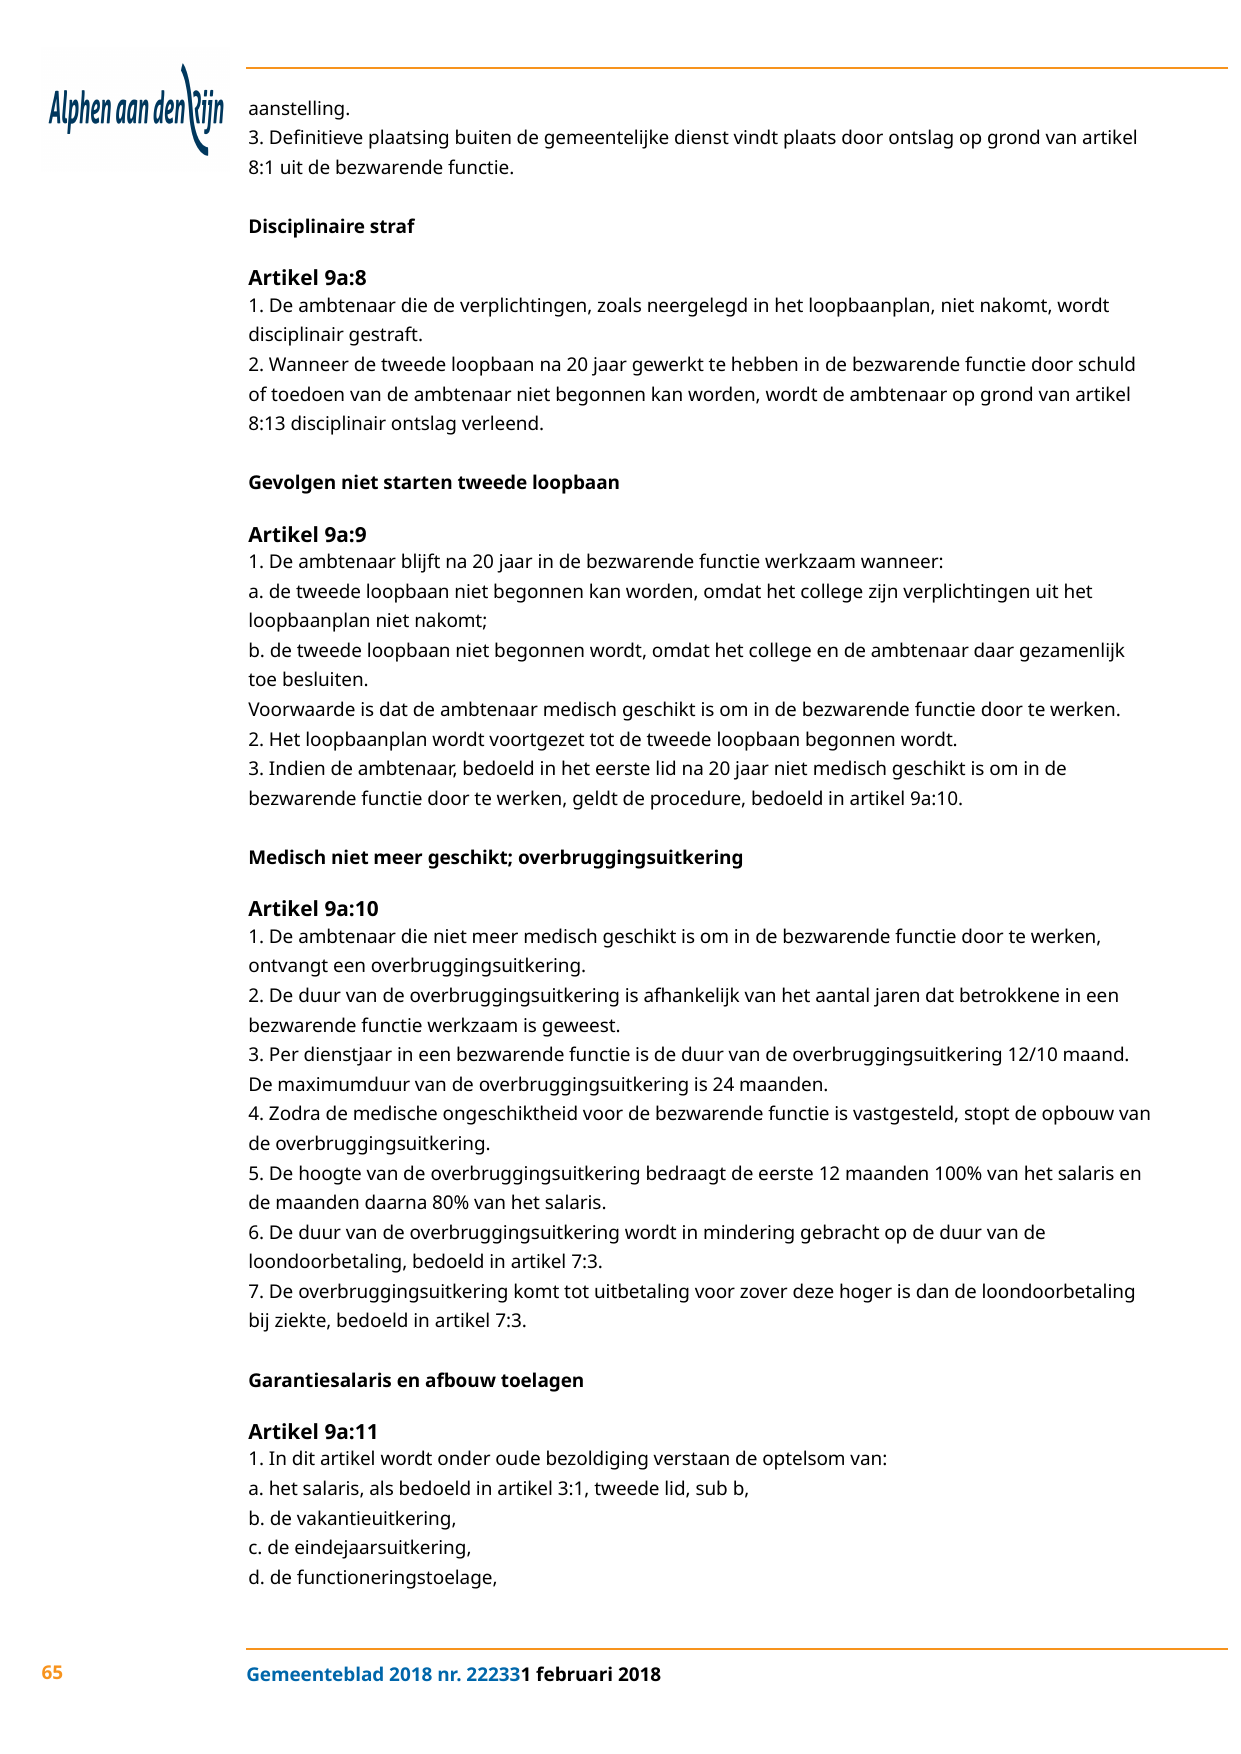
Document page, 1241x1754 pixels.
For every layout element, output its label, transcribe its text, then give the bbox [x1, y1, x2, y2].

text 5. De hoogte van de overbruggingsuitkering bedraagt de eerste 12 maanden 100% van het salaris en de maanden daarna 80% van het salaris. [248, 1160, 1152, 1215]
text 2. Het loopbaanplan wordt voortgezet tot de tweede loopbaan begonnen wordt. [248, 726, 1152, 752]
text 2. De duur van de overbruggingsuitkering is afhankelijk van het aantal jaren dat betrokkene in een bezwarende functie werkzaam is geweest. [248, 982, 1152, 1037]
text 3. Per dienstjaar in een bezwarende functie is de duur van de overbruggingsuitkering 12/10 maand. De maximumduur van de overbruggingsuitkering is 24 maanden. [248, 1041, 1152, 1097]
text 3. Definitieve plaatsing buiten de gemeentelijke dienst vindt plaats door ontslag op grond van artikel 8:1 uit de bezwarende functie. [248, 124, 1152, 180]
text a. de tweede loopbaan niet begonnen kan worden, omdat het college zijn verplichtingen uit het loopbaanplan niet nakomt; [248, 578, 1152, 633]
text aanstelling. [248, 95, 1152, 121]
text 1. De ambtenaar die niet meer medisch geschikt is om in de bezwarende functie door te werken, ontvangt een overbruggingsuitkering. [248, 923, 1152, 978]
text 1. In dit artikel wordt onder oude bezoldiging verstaan de optelsom van: [248, 1446, 1152, 1471]
text 2. Wanneer de tweede loopbaan na 20 jaar gewerkt te hebben in de bezwarende functie door schuld of toedoen van de ambtenaar niet begonnen kan worden, wordt de ambtenaar op grond van artikel 8:13 disciplinair ontslag verleend. [248, 351, 1152, 436]
text 4. Zodra de medische ongeschiktheid voor de bezwarende functie is vastgesteld, stopt de opbouw van de overbruggingsuitkering. [248, 1101, 1152, 1156]
text 3. Indien de ambtenaar, bedoeld in het eerste lid na 20 jaar niet medisch geschikt is om in de bezwarende functie door te werken, geldt de procedure, bedoeld in artikel 9a:10. [248, 755, 1152, 811]
text Disciplinaire straf [248, 213, 1152, 239]
text Voorwaarde is dat de ambtenaar medisch geschikt is om in de bezwarende functie door te werken. [248, 696, 1152, 722]
text Artikel 9a:9 [248, 520, 1152, 548]
text Artikel 9a:11 [248, 1417, 1152, 1446]
picture [41, 47, 231, 172]
text Artikel 9a:8 [248, 263, 1152, 292]
text 1. De ambtenaar blijft na 20 jaar in de bezwarende functie werkzaam wanneer: [248, 548, 1152, 574]
text d. de functioneringstoelage, [248, 1564, 1152, 1590]
text Gevolgen niet starten tweede loopbaan [248, 469, 1152, 495]
text c. de eindejaarsuitkering, [248, 1534, 1152, 1560]
text 7. De overbruggingsuitkering komt tot uitbetaling voor zover deze hoger is dan de loondoorbetaling bij ziekte, bedoeld in artikel 7:3. [248, 1278, 1152, 1333]
text Artikel 9a:10 [248, 894, 1152, 923]
text 6. De duur van de overbruggingsuitkering wordt in mindering gebracht op de duur van de loondoorbetaling, bedoeld in artikel 7:3. [248, 1219, 1152, 1274]
text Garantiesalaris en afbouw toelagen [248, 1367, 1152, 1392]
text a. het salaris, als bedoeld in artikel 3:1, tweede lid, sub b, [248, 1475, 1152, 1501]
text Medisch niet meer geschikt; overbruggingsuitkering [248, 844, 1152, 870]
text 1. De ambtenaar die de verplichtingen, zoals neergelegd in het loopbaanplan, niet nakomt, wordt disciplinair gestraft. [248, 292, 1152, 347]
text b. de vakantieuitkering, [248, 1505, 1152, 1531]
text b. de tweede loopbaan niet begonnen wordt, omdat het college en de ambtenaar daar gezamenlijk toe besluiten. [248, 637, 1152, 692]
